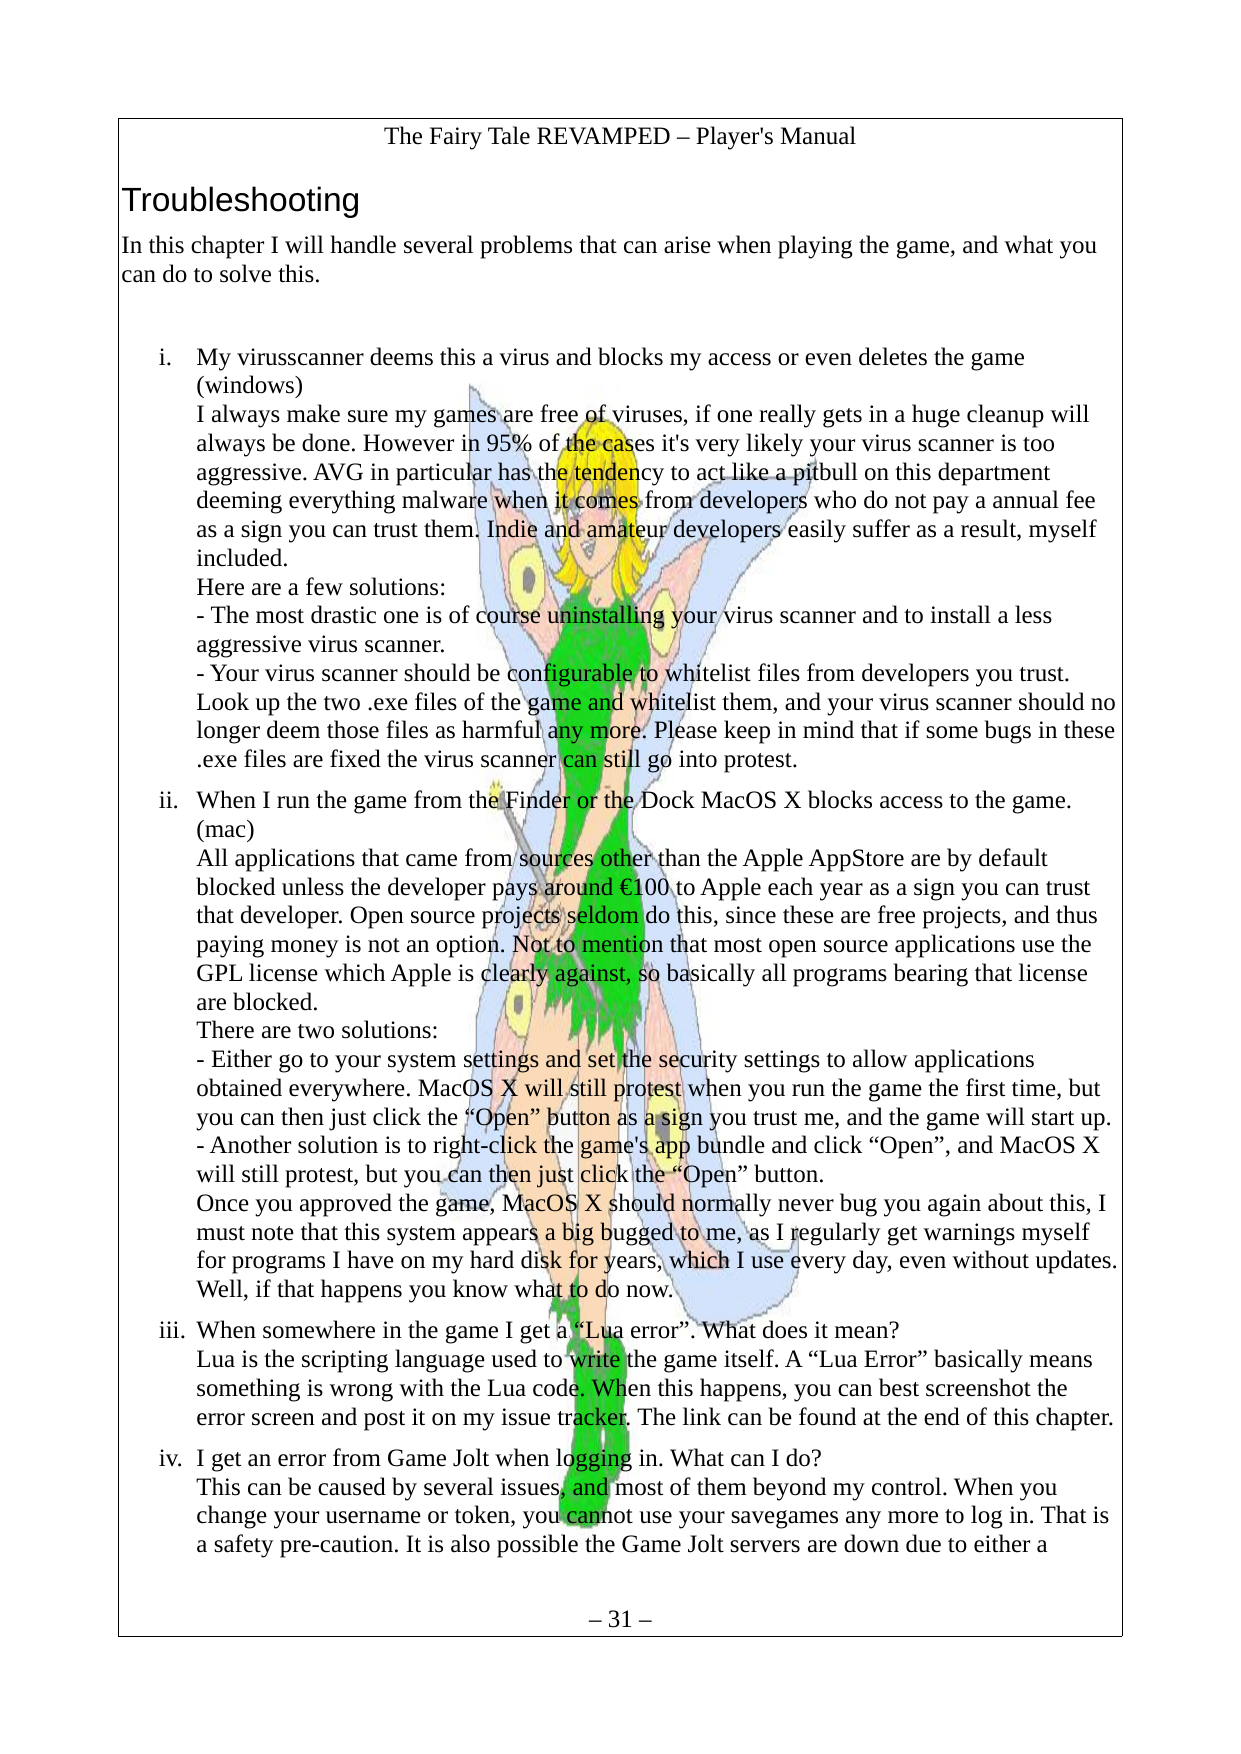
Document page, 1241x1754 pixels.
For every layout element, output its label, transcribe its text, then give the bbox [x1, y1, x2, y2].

list I get an error from Game Jolt when logging in. What can I do? This can be caused by several issues, and most of them beyond my control. When you change your username or token, you cannot use your savegames any more to log in. That is a safety pre-caution. It is also possible the Game Jolt servers are down due to either a [159, 1443, 1119, 1558]
list My virusscanner deems this a virus and blocks my access or even deletes the game (windows) I always make sure my games are free of viruses, if one really gets in a huge cleanup will always be done. However in 95% of the cases it's very likely your virus scanner is too aggressive. AVG in particular has the tendency to act like a pitbull on this department deeming everything malware when it comes from developers who do not pay a annual fee as a sign you can trust them. Indie and amateur developers easily suffer as a result, myself included. Here are a few solutions: - The most drastic one is of course uninstalling your virus scanner and to install a less aggressive virus scanner. - Your virus scanner should be configurable to whitelist files from developers you trust. Look up the two .exe files of the game and whitelist them, and your virus scanner should no longer deem those files as harmful any more. Please keep in mind that if some bugs in these .exe files are fixed the virus scanner can still go into protest. [159, 342, 1119, 773]
text In this chapter I will handle several problems that can arise when playing the game, and what you can do to solve this. [121, 231, 1119, 288]
list When I run the game from the Finder or the Dock MacOS X blocks access to the game. (mac) All applications that came from sources other than the Apple AppStore are by default blocked unless the developer pays around €100 to Apple each year as a sign you can trust that developer. Open source projects seldom do this, since these are free projects, and thus paying money is not an option. Not to mention that most open source applications use the GPL license which Apple is clearly against, so basically all programs bearing that license are blocked. There are two solutions: - Either go to your system settings and set the security settings to allow applications obtained everywhere. MacOS X will still protest when you run the game the first time, but you can then just click the “Open” button as a sign you trust me, and the game will start up. - Another solution is to right-click the game's app bundle and click “Open”, and MacOS X will still protest, but you can then just click the “Open” button. Once you approved the game, MacOS X should normally never bug you again about this, I must note that this system appears a big bugged to me, as I regularly get warnings myself for programs I have on my hard disk for years, which I use every day, even without updates. Well, if that happens you know what to do now. [159, 786, 1119, 1303]
list When somewhere in the game I get a “Lua error”. What does it mean? Lua is the scripting language used to write the game itself. A “Lua Error” basically means something is wrong with the Lua code. When this happens, you can best screenshot the error screen and post it on my issue tracker. The link can be found at the end of this chapter. [159, 1316, 1119, 1431]
picture [119, 119, 1122, 1636]
subtitle Troubleshooting [121, 179, 1119, 218]
